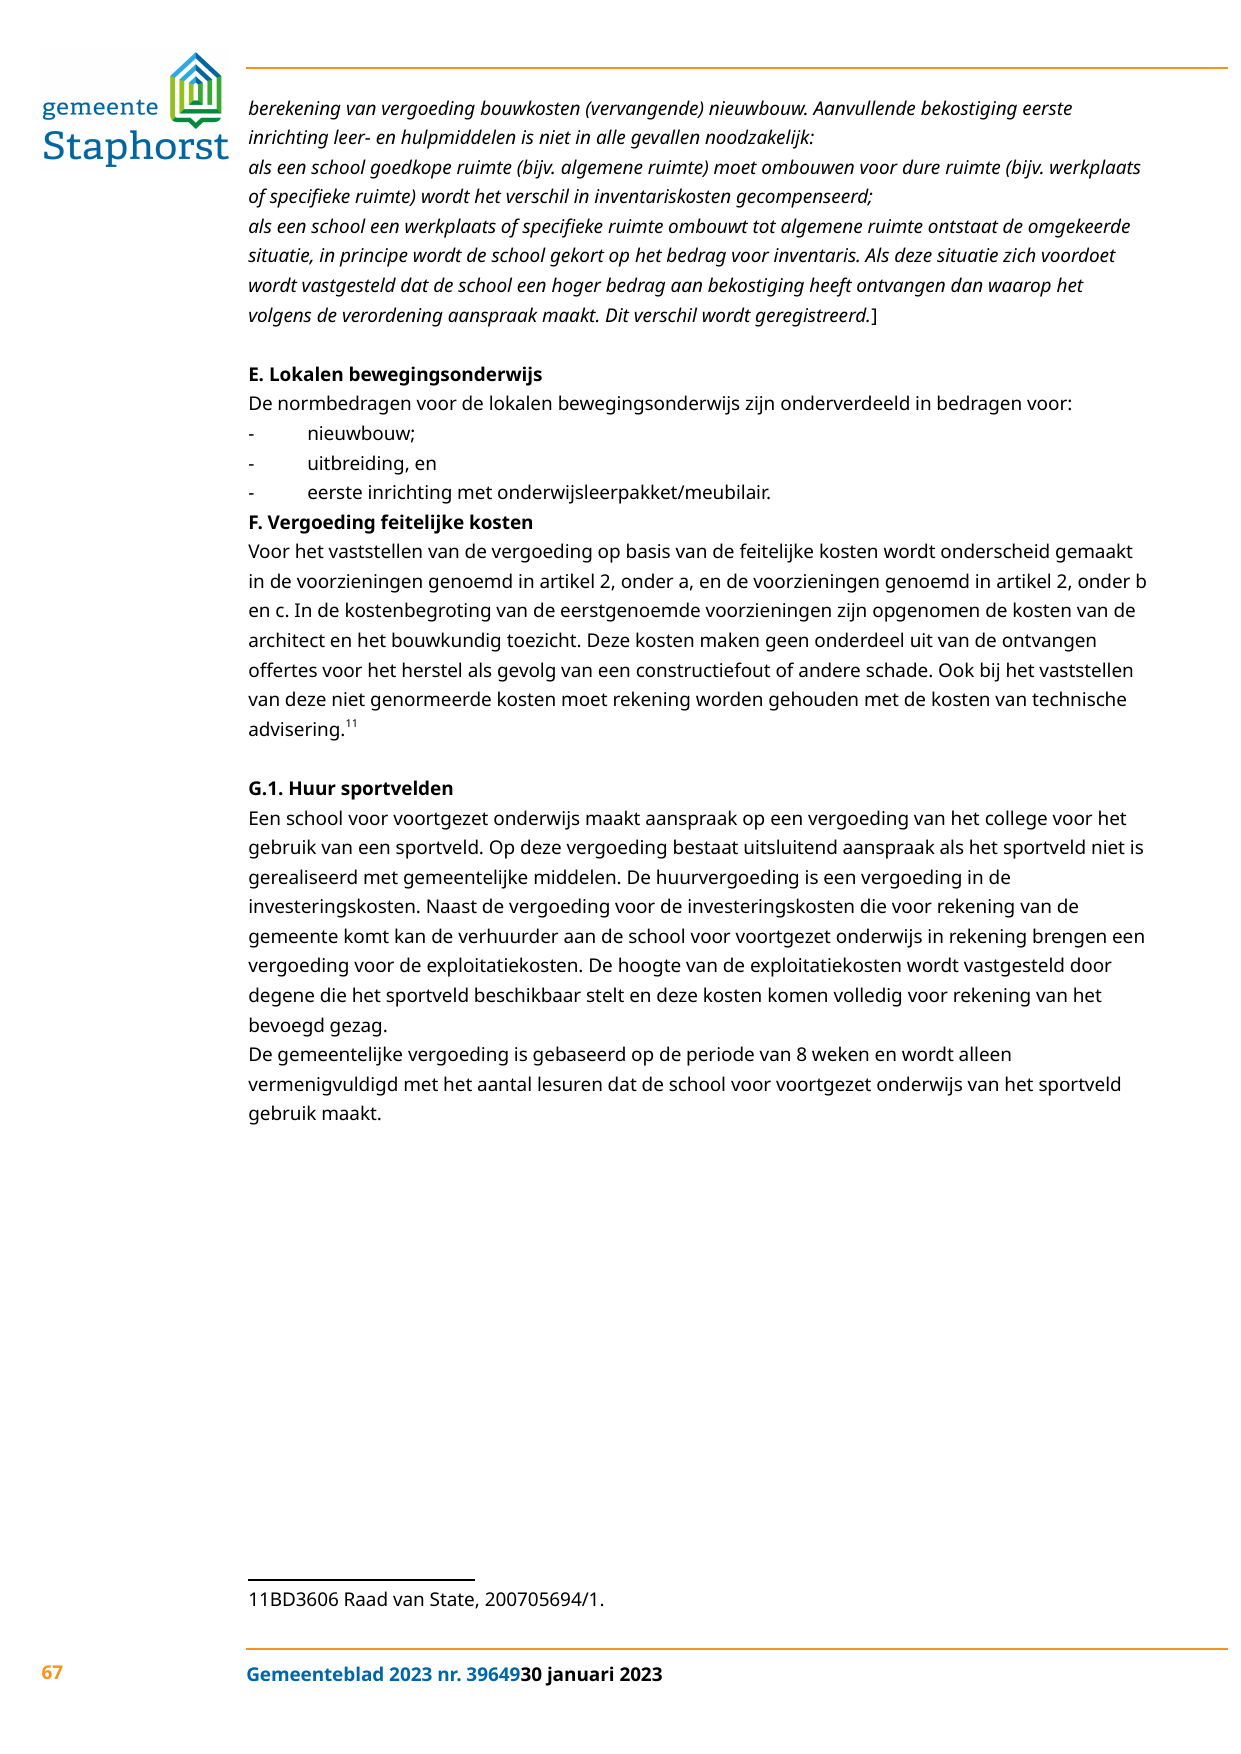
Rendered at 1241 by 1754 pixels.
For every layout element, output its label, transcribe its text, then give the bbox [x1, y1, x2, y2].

text Een school voor voortgezet onderwijs maakt aanspraak op een vergoeding van het college voor het gebruik van een sportveld. Op deze vergoeding bestaat uitsluitend aanspraak als het sportveld niet is gerealiseerd met gemeentelijke middelen. De huurvergoeding is een vergoeding in de investeringskosten. Naast de vergoeding voor de investeringskosten die voor rekening van de gemeente komt kan de verhuurder aan de school voor voortgezet onderwijs in rekening brengen een vergoeding voor de exploitatiekosten. De hoogte van de exploitatiekosten wordt vastgesteld door degene die het sportveld beschikbaar stelt en deze kosten komen volledig voor rekening van het bevoegd gezag. [248, 805, 1152, 1038]
text F. Vergoeding feitelijke kosten [248, 509, 1152, 535]
text BD3606 Raad van State, 200705694/1. [248, 1586, 1152, 1612]
text Voor het vaststellen van de vergoeding op basis van de feitelijke kosten wordt onderscheid gemaakt in de voorzieningen genoemd in artikel 2, onder a, en de voorzieningen genoemd in artikel 2, onder b en c. In de kostenbegroting van de eerstgenoemde voorzieningen zijn opgenomen de kosten van de architect en het bouwkundig toezicht. Deze kosten maken geen onderdeel uit van de ontvangen offertes voor het herstel als gevolg van een constructiefout of andere schade. Ook bij het vaststellen van deze niet genormeerde kosten moet rekening worden gehouden met de kosten van technische advisering. [248, 538, 1152, 742]
list nieuwbouw; [248, 420, 1152, 446]
text als een school een werkplaats of specifieke ruimte ombouwt tot algemene ruimte ontstaat de omgekeerde situatie, in principe wordt de school gekort op het bedrag voor inventaris. Als deze situatie zich voordoet wordt vastgesteld dat de school een hoger bedrag aan bekostiging heeft ontvangen dan waarop het volgens de verordening aanspraak maakt. Dit verschil wordt geregistreerd.] [248, 213, 1152, 328]
picture [41, 47, 231, 172]
text E. Lokalen bewegingsonderwijs [248, 361, 1152, 387]
text berekening van vergoeding bouwkosten (vervangende) nieuwbouw. Aanvullende bekostiging eerste inrichting leer- en hulpmiddelen is niet in alle gevallen noodzakelijk: [248, 95, 1152, 150]
list uitbreiding, en [248, 450, 1152, 476]
text De gemeentelijke vergoeding is gebaseerd op de periode van 8 weken en wordt alleen vermenigvuldigd met het aantal lesuren dat de school voor voortgezet onderwijs van het sportveld gebruik maakt. [248, 1041, 1152, 1126]
text als een school goedkope ruimte (bijv. algemene ruimte) moet ombouwen voor dure ruimte (bijv. werkplaats of specifieke ruimte) wordt het verschil in inventariskosten gecompenseerd; [248, 154, 1152, 209]
list eerste inrichting met onderwijsleerpakket/meubilair. [248, 479, 1152, 505]
text G.1. Huur sportvelden [248, 775, 1152, 801]
text De normbedragen voor de lokalen bewegingsonderwijs zijn onderverdeeld in bedragen voor: [248, 391, 1152, 416]
